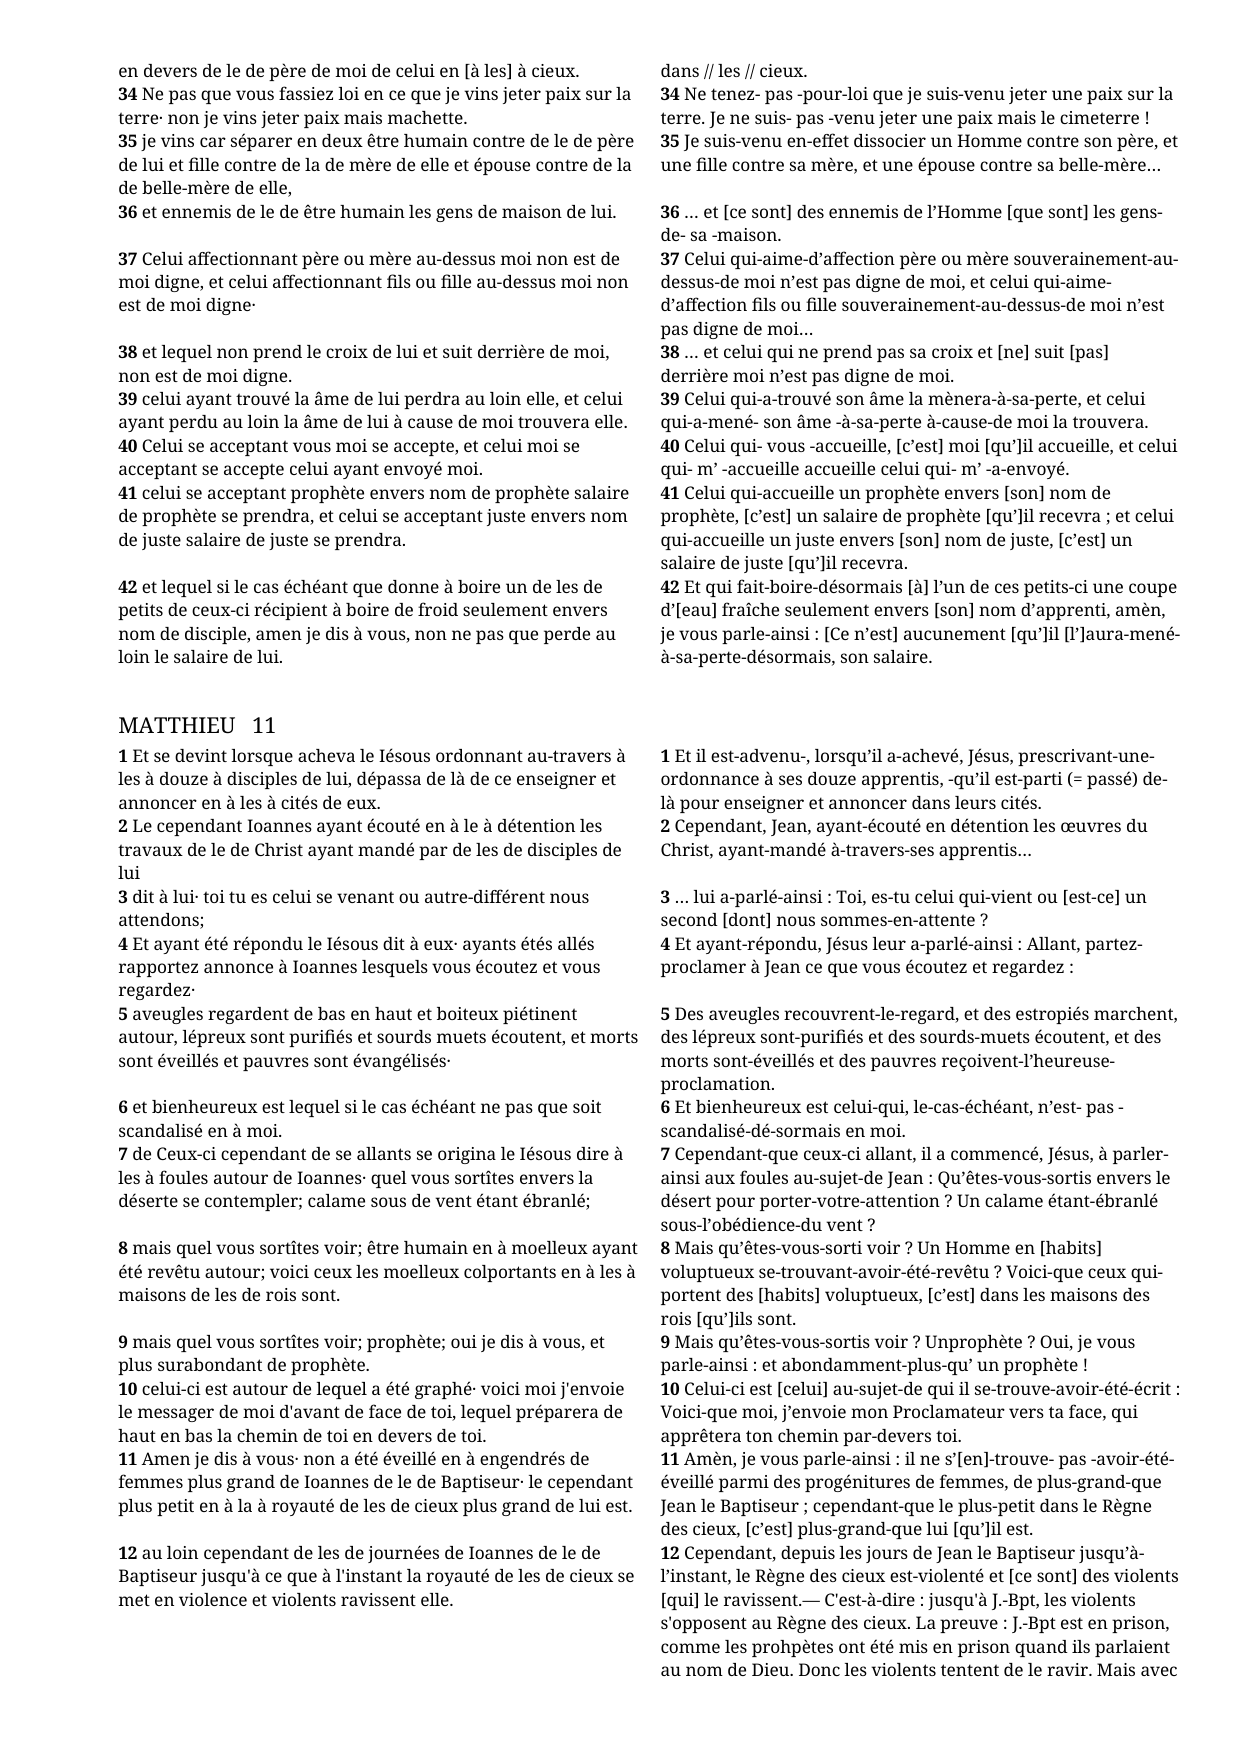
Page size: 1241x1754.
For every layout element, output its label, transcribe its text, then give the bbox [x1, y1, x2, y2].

table_cell 10 Celui-ci est [celui] au-sujet-de qui il se-trouve-avoir-été-écrit : Voici-que moi, j’envoie mon Proclamateur vers ta face, qui apprêtera ton chemin par-devers toi. [660, 1377, 1181, 1447]
table_cell [639, 1236, 660, 1330]
table_cell [639, 1143, 660, 1236]
table_cell [639, 1377, 660, 1447]
table_cell [639, 129, 660, 200]
table_cell 11 Amen je dis à vous· non a été éveillé en à engendrés de femmes plus grand de Ioannes de le de Baptiseur· le cependant plus petit en à la à royauté de les de cieux plus grand de lui est. [118, 1447, 639, 1541]
table_cell 5 Des aveugles recouvrent-le-regard, et des estropiés marchent, des lépreux sont-purifiés et des sourds-muets écoutent, et des morts sont-éveillés et des pauvres reçoivent-l’heureuse-proclamation. [660, 1002, 1181, 1096]
table_cell [639, 885, 660, 932]
table_cell [639, 59, 660, 82]
table_cell 35 je vins car séparer en deux être humain contre de le de père de lui et fille contre de la de mère de elle et épouse contre de la de belle-mère de elle, [118, 129, 639, 200]
table_cell [639, 1541, 660, 1682]
table_cell 33 lequel un quelconque cependant le cas échéant que se nie moi en devers de les de êtres humains, je me nierai et moi lui en devers de le de père de moi de celui en [à les] à cieux. [118, 59, 639, 82]
table_cell 6 et bienheureux est lequel si le cas échéant ne pas que soit scandalisé en à moi. [118, 1096, 639, 1142]
table_cell [639, 387, 660, 434]
table_cell [639, 247, 660, 340]
table_cell [639, 340, 660, 387]
table_cell 34 Ne tenez- pas -pour-loi que je suis-venu jeter une paix sur la terre. Je ne suis- pas -venu jeter une paix mais le cimeterre ! [660, 83, 1181, 129]
table_cell [639, 814, 660, 885]
table_cell [639, 481, 660, 575]
table_cell 35 Je suis-venu en-effet dissocier un Homme contre son père, et une fille contre sa mère, et une épouse contre sa belle-mère… [660, 129, 1181, 200]
table_cell [639, 1096, 660, 1142]
table_cell [639, 1447, 660, 1541]
table_cell [639, 434, 660, 481]
table_cell 6 Et bienheureux est celui-qui, le-cas-échéant, n’est- pas -scandalisé-dé-sormais en moi. [660, 1096, 1181, 1142]
table_cell 8 Mais qu’êtes-vous-sorti voir ? Un Homme en [habits] voluptueux se-trouvant-avoir-été-revêtu ? Voici-que ceux qui-portent des [habits] voluptueux, [c’est] dans les maisons des rois [qu’]ils sont. [660, 1236, 1181, 1330]
table_cell [639, 200, 660, 247]
table_cell 12 au loin cependant de les de journées de Ioannes de le de Baptiseur jusqu'à ce que à l'instant la royauté de les de cieux se met en violence et violents ravissent elle. [118, 1541, 639, 1682]
table_cell 40 Celui se acceptant vous moi se accepte, et celui moi se acceptant se accepte celui ayant envoyé moi. [118, 434, 639, 481]
table_cell 33 Cependant-que qui me nie-désormais par-devers les Hommes, je le nierai moi-aussi par-devers mon Père [qui est] dans // les // cieux. [660, 59, 1181, 82]
table_cell 36 et ennemis de le de être humain les gens de maison de lui. [118, 200, 639, 247]
table_cell 42 Et qui fait-boire-désormais [à] l’un de ces petits-ci une coupe d’[eau] fraîche seulement envers [son] nom d’apprenti, amèn, je vous parle-ainsi : [Ce n’est] aucunement [qu’]il [l’]aura-mené-à-sa-perte-désormais, son salaire. [660, 575, 1181, 668]
table_cell 2 Le cependant Ioannes ayant écouté en à le à détention les travaux de le de Christ ayant mandé par de les de disciples de lui [118, 814, 639, 885]
table_cell [639, 1002, 660, 1096]
table_cell 39 celui ayant trouvé la âme de lui perdra au loin elle, et celui ayant perdu au loin la âme de lui à cause de moi trouvera elle. [118, 387, 639, 434]
table_cell 38 … et celui qui ne prend pas sa croix et [ne] suit [pas] derrière moi n’est pas digne de moi. [660, 340, 1181, 387]
table_cell 2 Cependant, Jean, ayant-écouté en détention les œuvres du Christ, ayant-mandé à-travers-ses apprentis… [660, 814, 1181, 885]
table_cell 9 mais quel vous sortîtes voir; prophète; oui je dis à vous, et plus surabondant de prophète. [118, 1330, 639, 1377]
table_cell [639, 1330, 660, 1377]
table_cell 4 Et ayant été répondu le Iésous dit à eux· ayants étés allés rapportez annonce à Ioannes lesquels vous écoutez et vous regardez· [118, 932, 639, 1002]
table_cell 8 mais quel vous sortîtes voir; être humain en à moelleux ayant été revêtu autour; voici ceux les moelleux colportants en à les à maisons de les de rois sont. [118, 1236, 639, 1330]
table_cell [639, 932, 660, 1002]
table_cell 41 Celui qui-accueille un prophète envers [son] nom de prophète, [c’est] un salaire de prophète [qu’]il recevra ; et celui qui-accueille un juste envers [son] nom de juste, [c’est] un salaire de juste [qu’]il recevra. [660, 481, 1181, 575]
table_cell 36 … et [ce sont] des ennemis de l’Homme [que sont] les gens-de- sa -maison. [660, 200, 1181, 247]
table_cell 7 Cependant-que ceux-ci allant, il a commencé, Jésus, à parler-ainsi aux foules au-sujet-de Jean : Qu’êtes-vous-sortis envers le désert pour porter-votre-attention ? Un calame étant-ébranlé sous-l’obédience-du vent ? [660, 1143, 1181, 1236]
table_header [639, 744, 660, 814]
table_cell 4 Et ayant-répondu, Jésus leur a-parlé-ainsi : Allant, partez-proclamer à Jean ce que vous écoutez et regardez : [660, 932, 1181, 1002]
table_cell 38 et lequel non prend le croix de lui et suit derrière de moi, non est de moi digne. [118, 340, 639, 387]
table_cell 39 Celui qui-a-trouvé son âme la mènera-à-sa-perte, et celui qui-a-mené- son âme -à-sa-perte à-cause-de moi la trouvera. [660, 387, 1181, 434]
table_cell [639, 83, 660, 129]
text MATTHIEU 11 [118, 710, 1181, 740]
table_cell 11 Amèn, je vous parle-ainsi : il ne s’[en]-trouve- pas -avoir-été-éveillé parmi des progénitures de femmes, de plus-grand-que Jean le Baptiseur ; cependant-que le plus-petit dans le Règne des cieux, [c’est] plus-grand-que lui [qu’]il est. [660, 1447, 1181, 1541]
table_cell 40 Celui qui- vous -accueille, [c’est] moi [qu’]il accueille, et celui qui- m’ -accueille accueille celui qui- m’ -a-envoyé. [660, 434, 1181, 481]
table_header 1 Et il est-advenu-, lorsqu’il a-achevé, Jésus, prescrivant-une-ordonnance à ses douze apprentis, -qu’il est-parti (= passé) de-là pour enseigner et annoncer dans leurs cités. [660, 744, 1181, 814]
table_cell 10 celui-ci est autour de lequel a été graphé· voici moi j'envoie le messager de moi d'avant de face de toi, lequel préparera de haut en bas la chemin de toi en devers de toi. [118, 1377, 639, 1447]
table_cell 34 Ne pas que vous fassiez loi en ce que je vins jeter paix sur la terre· non je vins jeter paix mais machette. [118, 83, 639, 129]
table_cell 41 celui se acceptant prophète envers nom de prophète salaire de prophète se prendra, et celui se acceptant juste envers nom de juste salaire de juste se prendra. [118, 481, 639, 575]
table_cell 37 Celui affectionnant père ou mère au-dessus moi non est de moi digne, et celui affectionnant fils ou fille au-dessus moi non est de moi digne· [118, 247, 639, 340]
table_cell 3 … lui a-parlé-ainsi : Toi, es-tu celui qui-vient ou [est-ce] un second [dont] nous sommes-en-attente ? [660, 885, 1181, 932]
table_header 1 Et se devint lorsque acheva le Iésous ordonnant au-travers à les à douze à disciples de lui, dépassa de là de ce enseigner et annoncer en à les à cités de eux. [118, 744, 639, 814]
table_cell 42 et lequel si le cas échéant que donne à boire un de les de petits de ceux-ci récipient à boire de froid seulement envers nom de disciple, amen je dis à vous, non ne pas que perde au loin le salaire de lui. [118, 575, 639, 668]
table_cell 3 dit à lui· toi tu es celui se venant ou autre-différent nous attendons; [118, 885, 639, 932]
table_cell 5 aveugles regardent de bas en haut et boiteux piétinent autour, lépreux sont purifiés et sourds muets écoutent, et morts sont éveillés et pauvres sont évangélisés· [118, 1002, 639, 1096]
table_cell 37 Celui qui-aime-d’affection père ou mère souverainement-au-dessus-de moi n’est pas digne de moi, et celui qui-aime-d’affection fils ou fille souverainement-au-dessus-de moi n’est pas digne de moi… [660, 247, 1181, 340]
table_cell 9 Mais qu’êtes-vous-sortis voir ? Unprophète ? Oui, je vous parle-ainsi : et abondamment-plus-qu’ un prophète ! [660, 1330, 1181, 1377]
table_cell 12 Cependant, depuis les jours de Jean le Baptiseur jusqu’à-l’instant, le Règne des cieux est-violenté et [ce sont] des violents [qui] le ravissent.— C'est-à-dire : jusqu'à J.-Bpt, les violents s'opposent au Règne des cieux. La preuve : J.-Bpt est en prison, comme les prohpètes ont été mis en prison quand ils parlaient au nom de Dieu. Donc les violents tentent de le ravir. Mais avec le Messie, ce temps est révolu : les violents le raviront. Il pourrait leur répondre par la force mais Il choisira de ne pas le faire; Jusqu'à J.-Bpt donc, les violents pouvaient avoir gain de cause. La résurrection du Christ signera néanmoins la défaite définitive des violents. [660, 1541, 1181, 1682]
table_cell 7 de Ceux-ci cependant de se allants se origina le Iésous dire à les à foules autour de Ioannes· quel vous sortîtes envers la déserte se contempler; calame sous de vent étant ébranlé; [118, 1143, 639, 1236]
table_cell [639, 575, 660, 668]
